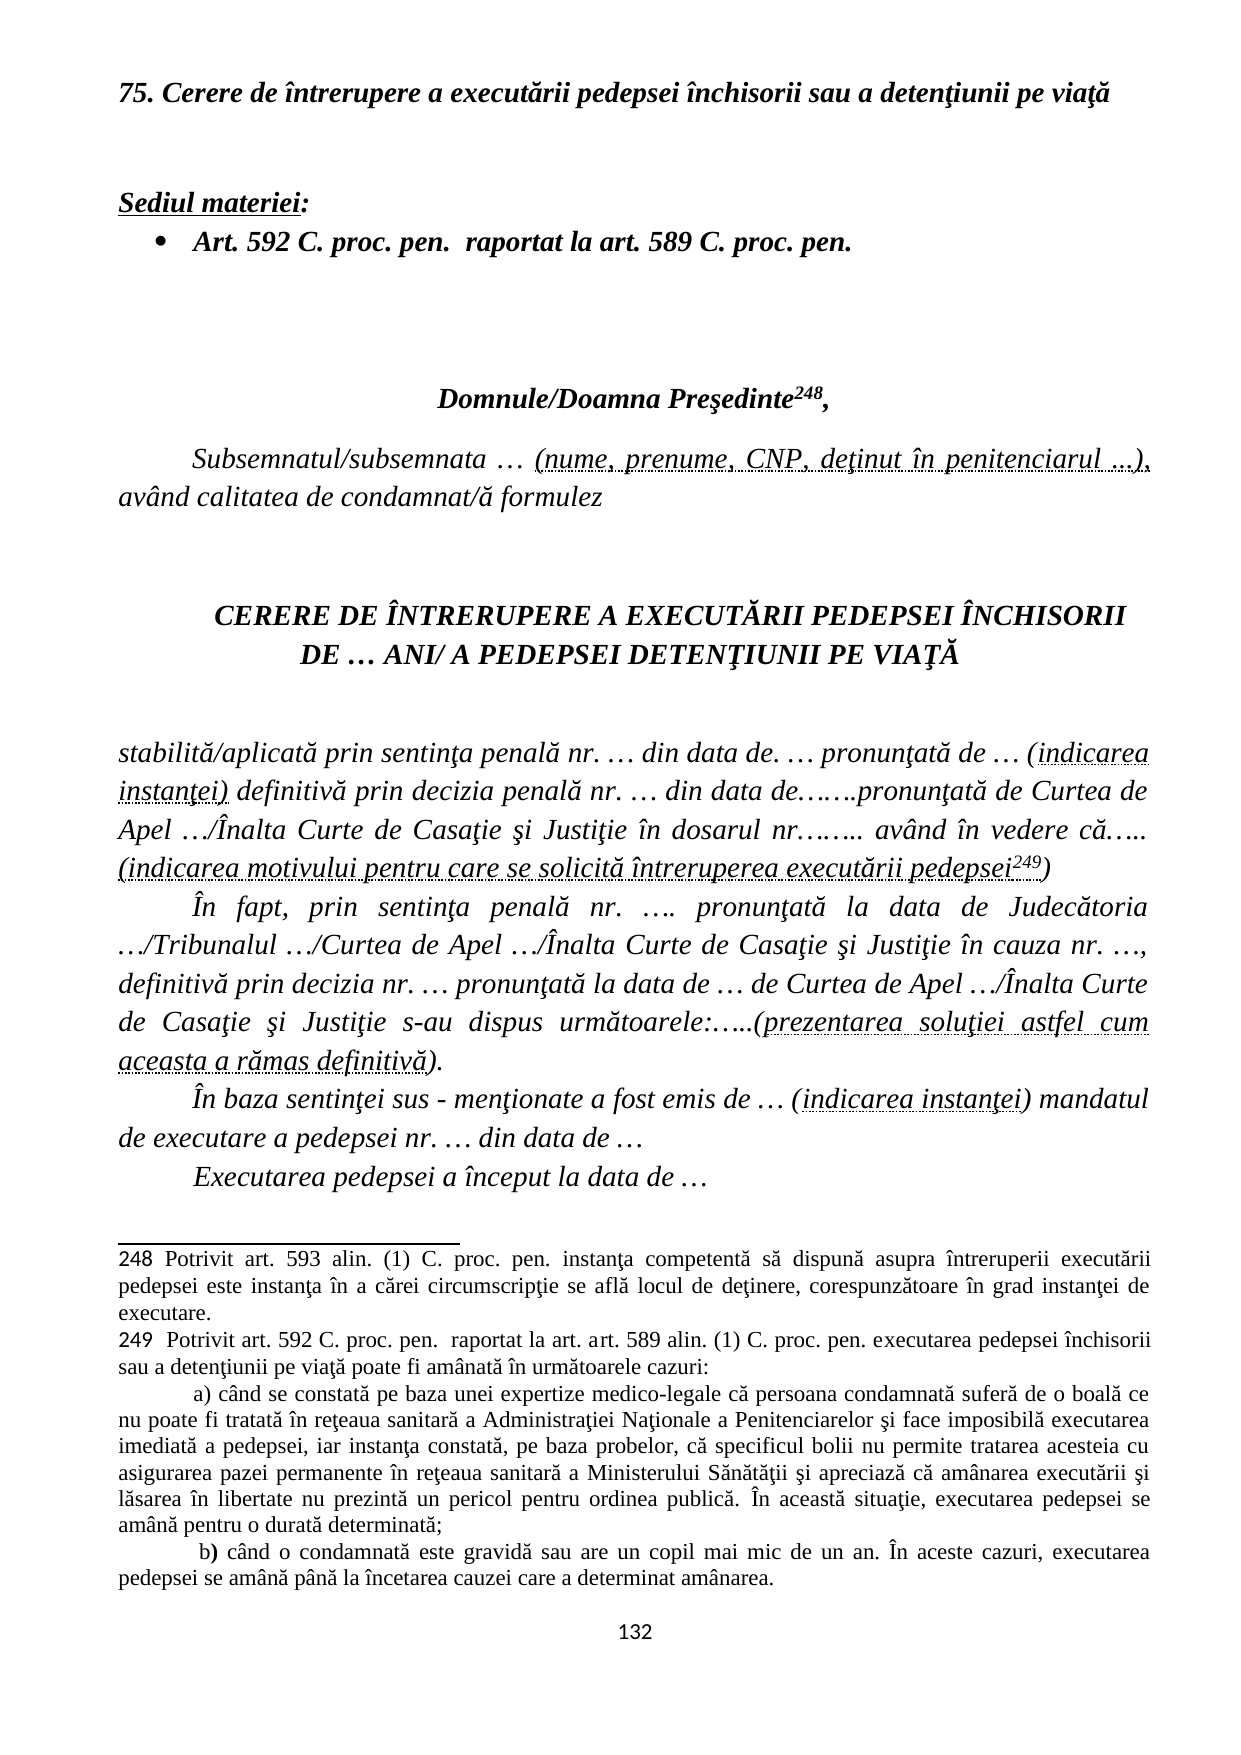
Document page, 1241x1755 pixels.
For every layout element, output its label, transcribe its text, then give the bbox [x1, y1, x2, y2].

subtitle 75. Cerere de întrerupere a executării pedepsei închisorii sau a detenţiunii pe viaţă [118, 75, 1152, 108]
text Sediul materiei: [118, 186, 1152, 219]
text Domnule/Doamna Preşedinte, [118, 382, 1152, 415]
text stabilită/aplicată prin sentinţa penală nr. … din data de. … pronunţată de … (indicarea instanţei) definitivă prin decizia penală nr. … din data de…….pronunţată de Curtea de Apel …/Înalta Curte de Casaţie şi Justiţie în dosarul nr…….. având în vedere că….. (indicarea motivului pentru care se solicită întreruperea executării pedepsei) [118, 735, 1152, 884]
text Potrivit art. 593 alin. (1) C. proc. pen. instanţa competentă să dispună asupra întreruperii executării pedepsei este instanţa în a cărei circumscripţie se află locul de deţinere, corespunzătoare în grad instanţei de executare. [118, 1244, 1152, 1325]
text a) când se constată pe baza unei expertize medico-legale că persoana condamnată suferă de o boală ce nu poate fi tratată în reţeaua sanitară a Administraţiei Naţionale a Penitenciarelor şi face imposibilă executarea imediată a pedepsei, iar instanţa constată, pe baza probelor, că specificul bolii nu permite tratarea acesteia cu asigurarea pazei permanente în reţeaua sanitară a Ministerului Sănătăţii şi apreciază că amânarea executării şi lăsarea în libertate nu prezintă un pericol pentru ordinea publică. În această situaţie, executarea pedepsei se amână pentru o durată determinată; [118, 1380, 1152, 1538]
list Art. 592 C. proc. pen. raportat la art. 589 C. proc. pen. [156, 224, 1152, 258]
text În fapt, prin sentinţa penală nr. …. pronunţată la data de Judecătoria …/Tribunalul …/Curtea de Apel …/Înalta Curte de Casaţie şi Justiţie în cauza nr. …, definitivă prin decizia nr. … pronunţată la data de … de Curtea de Apel …/Înalta Curte de Casaţie şi Justiţie s-au dispus următoarele:…..(prezentarea soluţiei astfel cum aceasta a rămas definitivă). [118, 889, 1152, 1077]
text CERERE DE ÎNTRERUPERE A EXECUTĂRII PEDEPSEI ÎNCHISORII DE … ANI/ A PEDEPSEI DETENŢIUNII PE VIAŢĂ [118, 598, 1152, 670]
text Executarea pedepsei a început la data de … [118, 1159, 1152, 1192]
text Subsemnatul/subsemnata … (nume, prenume, CNP, deţinut în penitenciarul ...), având calitatea de condamnat/ă formulez [118, 441, 1152, 513]
text b) când o condamnată este gravidă sau are un copil mai mic de un an. În aceste cazuri, executarea pedepsei se amână până la încetarea cauzei care a determinat amânarea. [118, 1538, 1152, 1591]
text În baza sentinţei sus - menţionate a fost emis de … (indicarea instanţei) mandatul de executare a pedepsei nr. … din data de … [118, 1082, 1152, 1154]
text Potrivit art. 592 C. proc. pen. raportat la art. art. 589 alin. (1) C. proc. pen. executarea pedepsei închisorii sau a detenţiunii pe viaţă poate fi amânată în următoarele cazuri: [118, 1325, 1152, 1380]
